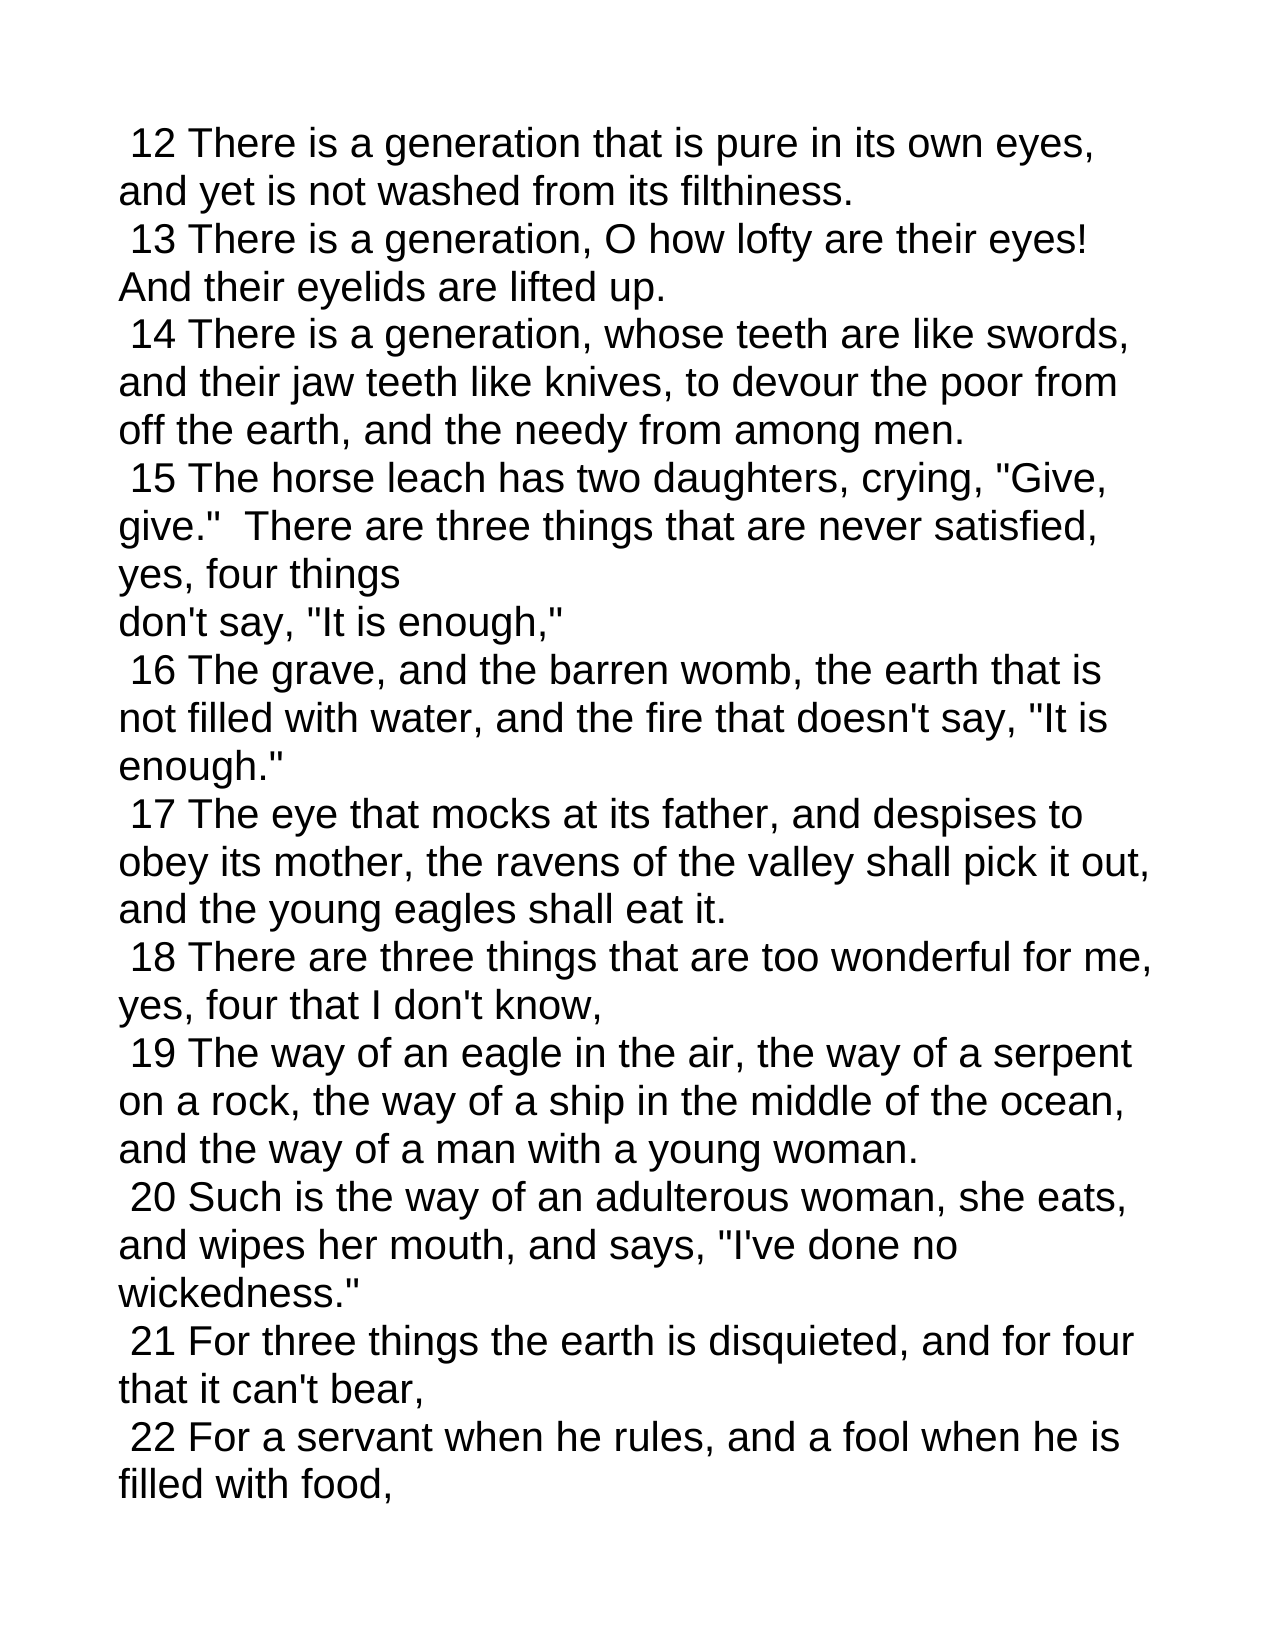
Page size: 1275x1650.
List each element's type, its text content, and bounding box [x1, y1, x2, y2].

text 17 The eye that mocks at its father, and despises to obey its mother, the ravens of the valley shall pick it out, and the young eagles shall eat it. [118, 789, 1157, 933]
text 15 The horse leach has two daughters, crying, "Give, give." There are three things that are never satisfied, yes, four things [118, 453, 1157, 597]
text 12 There is a generation that is pure in its own eyes, and yet is not washed from its filthiness. [118, 118, 1157, 214]
text 13 There is a generation, O how lofty are their eyes! And their eyelids are lifted up. [118, 214, 1157, 310]
text 14 There is a generation, whose teeth are like swords, and their jaw teeth like knives, to devour the poor from off the earth, and the needy from among men. [118, 310, 1157, 453]
text 20 Such is the way of an adulterous woman, she eats, and wipes her mouth, and says, "I've done no wickedness." [118, 1172, 1157, 1316]
text 21 For three things the earth is disquieted, and for four that it can't bear, [118, 1316, 1157, 1412]
text 22 For a servant when he rules, and a fool when he is filled with food, [118, 1412, 1157, 1508]
text 18 There are three things that are too wonderful for me, yes, four that I don't know, [118, 933, 1157, 1028]
text 19 The way of an eagle in the air, the way of a serpent on a rock, the way of a ship in the middle of the ocean, and the way of a man with a young woman. [118, 1028, 1157, 1172]
text don't say, "It is enough," [118, 597, 1157, 645]
text 16 The grave, and the barren womb, the earth that is not filled with water, and the fire that doesn't say, "It is enough." [118, 645, 1157, 789]
